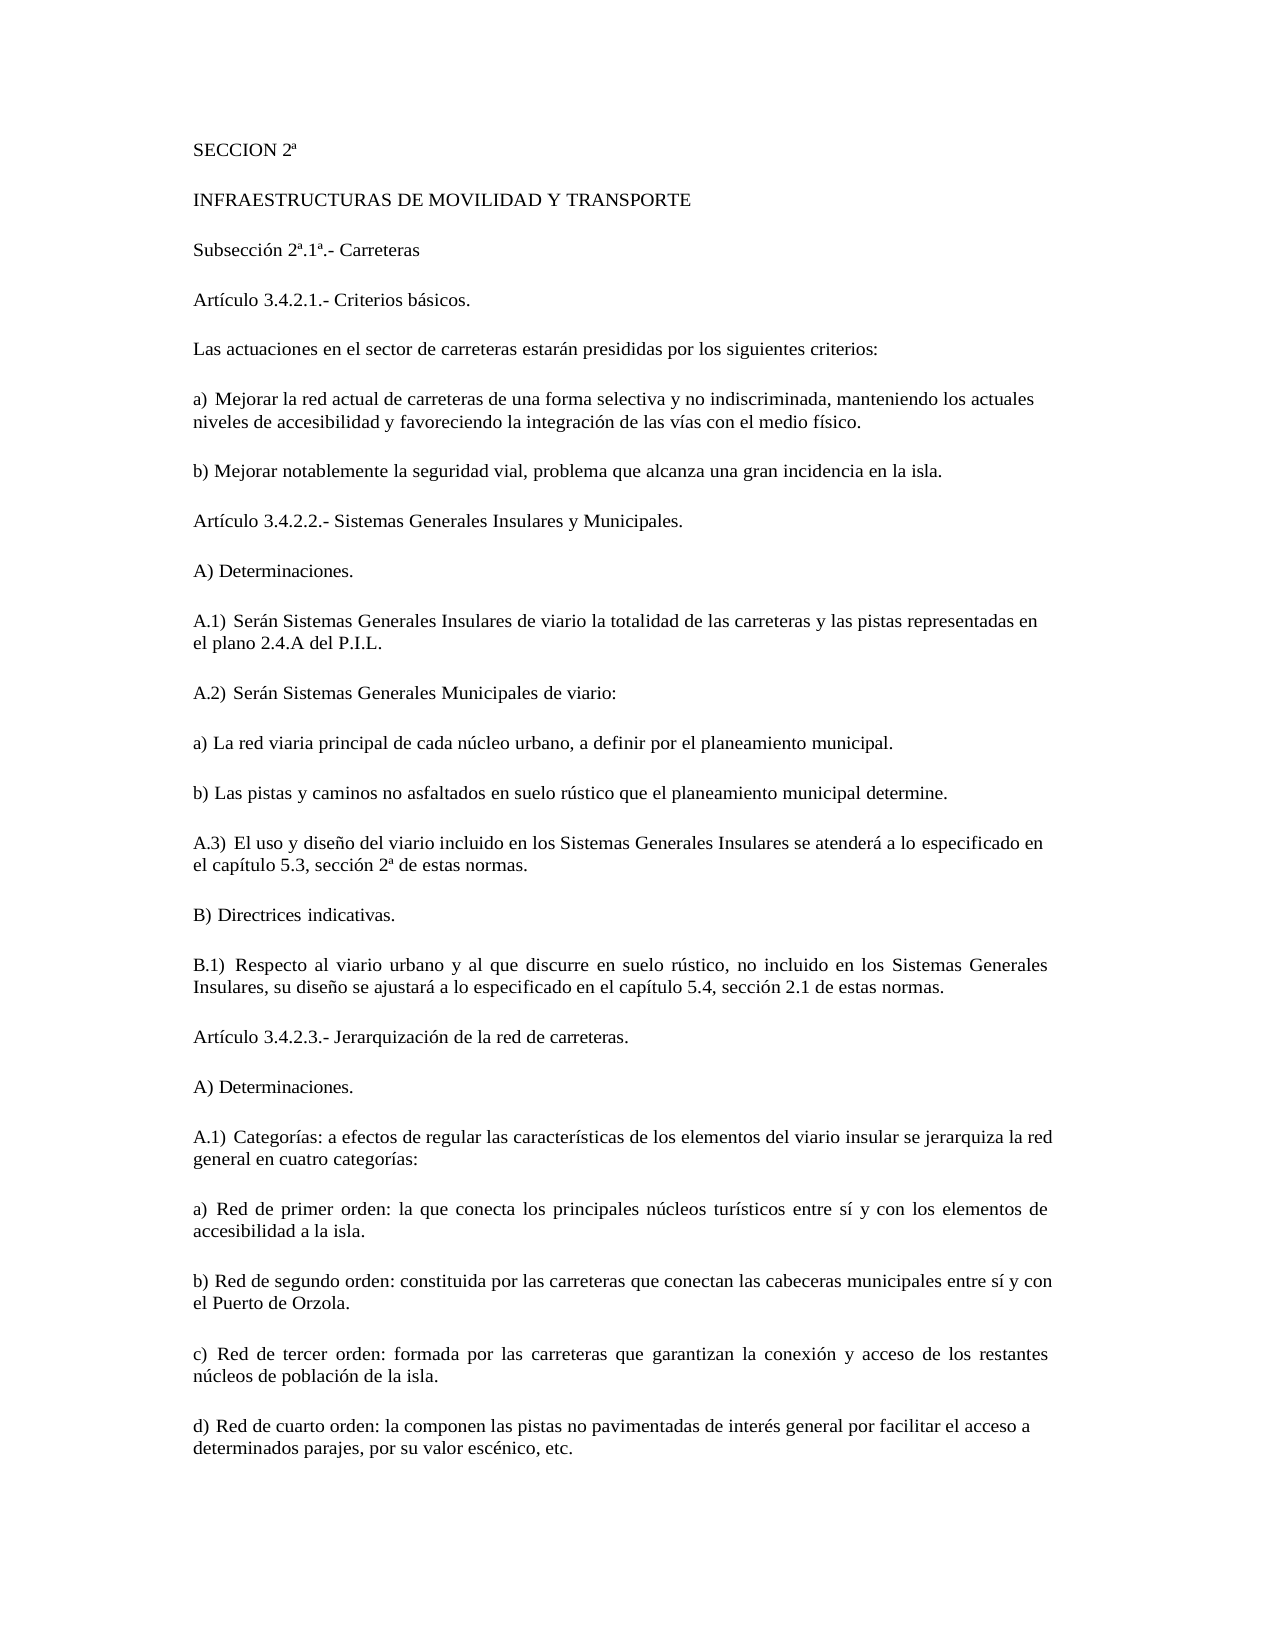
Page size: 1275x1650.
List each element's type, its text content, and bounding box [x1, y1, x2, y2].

list Determinaciones. [193, 560, 1096, 582]
list Mejorar la red actual de carreteras de una forma selectiva y no indiscriminada, manteniendo los actuales niveles de accesibilidad y favoreciendo la integración de las vías con el medio físico. [193, 388, 1054, 432]
list Serán Sistemas Generales Insulares de viario la totalidad de las carreteras y las pistas representadas en el plano 2.4.A del P.I.L. [193, 610, 1053, 654]
list Respecto al viario urbano y al que discurre en suelo rústico, no incluido en los Sistemas Generales Insulares, su diseño se ajustará a lo especificado en el capítulo 5.4, sección 2.1 de estas normas. [193, 954, 1054, 998]
list Red de primer orden: la que conecta los principales núcleos turísticos entre sí y con los elementos de accesibilidad a la isla. [193, 1198, 1053, 1242]
text Las actuaciones en el sector de carreteras estarán presididas por los siguientes criterios: [193, 338, 1096, 360]
list Red de segundo orden: constituida por las carreteras que conectan las cabeceras municipales entre sí y con el Puerto de Orzola. [193, 1270, 1053, 1314]
list Directrices indicativas. [193, 904, 1096, 925]
list Mejorar notablemente la seguridad vial, problema que alcanza una gran incidencia en la isla. [193, 460, 1096, 482]
text Subsección 2ª.1ª.- Carreteras Artículo 3.4.2.1.- Criterios básicos. [193, 239, 474, 310]
list Red de tercer orden: formada por las carreteras que garantizan la conexión y acceso de los restantes núcleos de población de la isla. [193, 1342, 1053, 1386]
list El uso y diseño del viario incluido en los Sistemas Generales Insulares se atenderá a lo especificado en el capítulo 5.3, sección 2ª de estas normas. [193, 832, 1053, 876]
list Determinaciones. [193, 1076, 1096, 1097]
text INFRAESTRUCTURAS DE MOVILIDAD Y TRANSPORTE [193, 188, 1096, 210]
text Artículo 3.4.2.3.- Jerarquización de la red de carreteras. [193, 1026, 1096, 1047]
list La red viaria principal de cada núcleo urbano, a definir por el planeamiento municipal. [193, 732, 1096, 753]
list Red de cuarto orden: la componen las pistas no pavimentadas de interés general por facilitar el acceso a determinados parajes, por su valor escénico, etc. [193, 1414, 1053, 1458]
text SECCION 2ª [193, 139, 1096, 160]
list Categorías: a efectos de regular las características de los elementos del viario insular se jerarquiza la red general en cuatro categorías: [193, 1126, 1053, 1170]
list Las pistas y caminos no asfaltados en suelo rústico que el planeamiento municipal determine. [193, 782, 1096, 803]
text Artículo 3.4.2.2.- Sistemas Generales Insulares y Municipales. [193, 510, 1096, 532]
list Serán Sistemas Generales Municipales de viario: [193, 682, 1096, 703]
